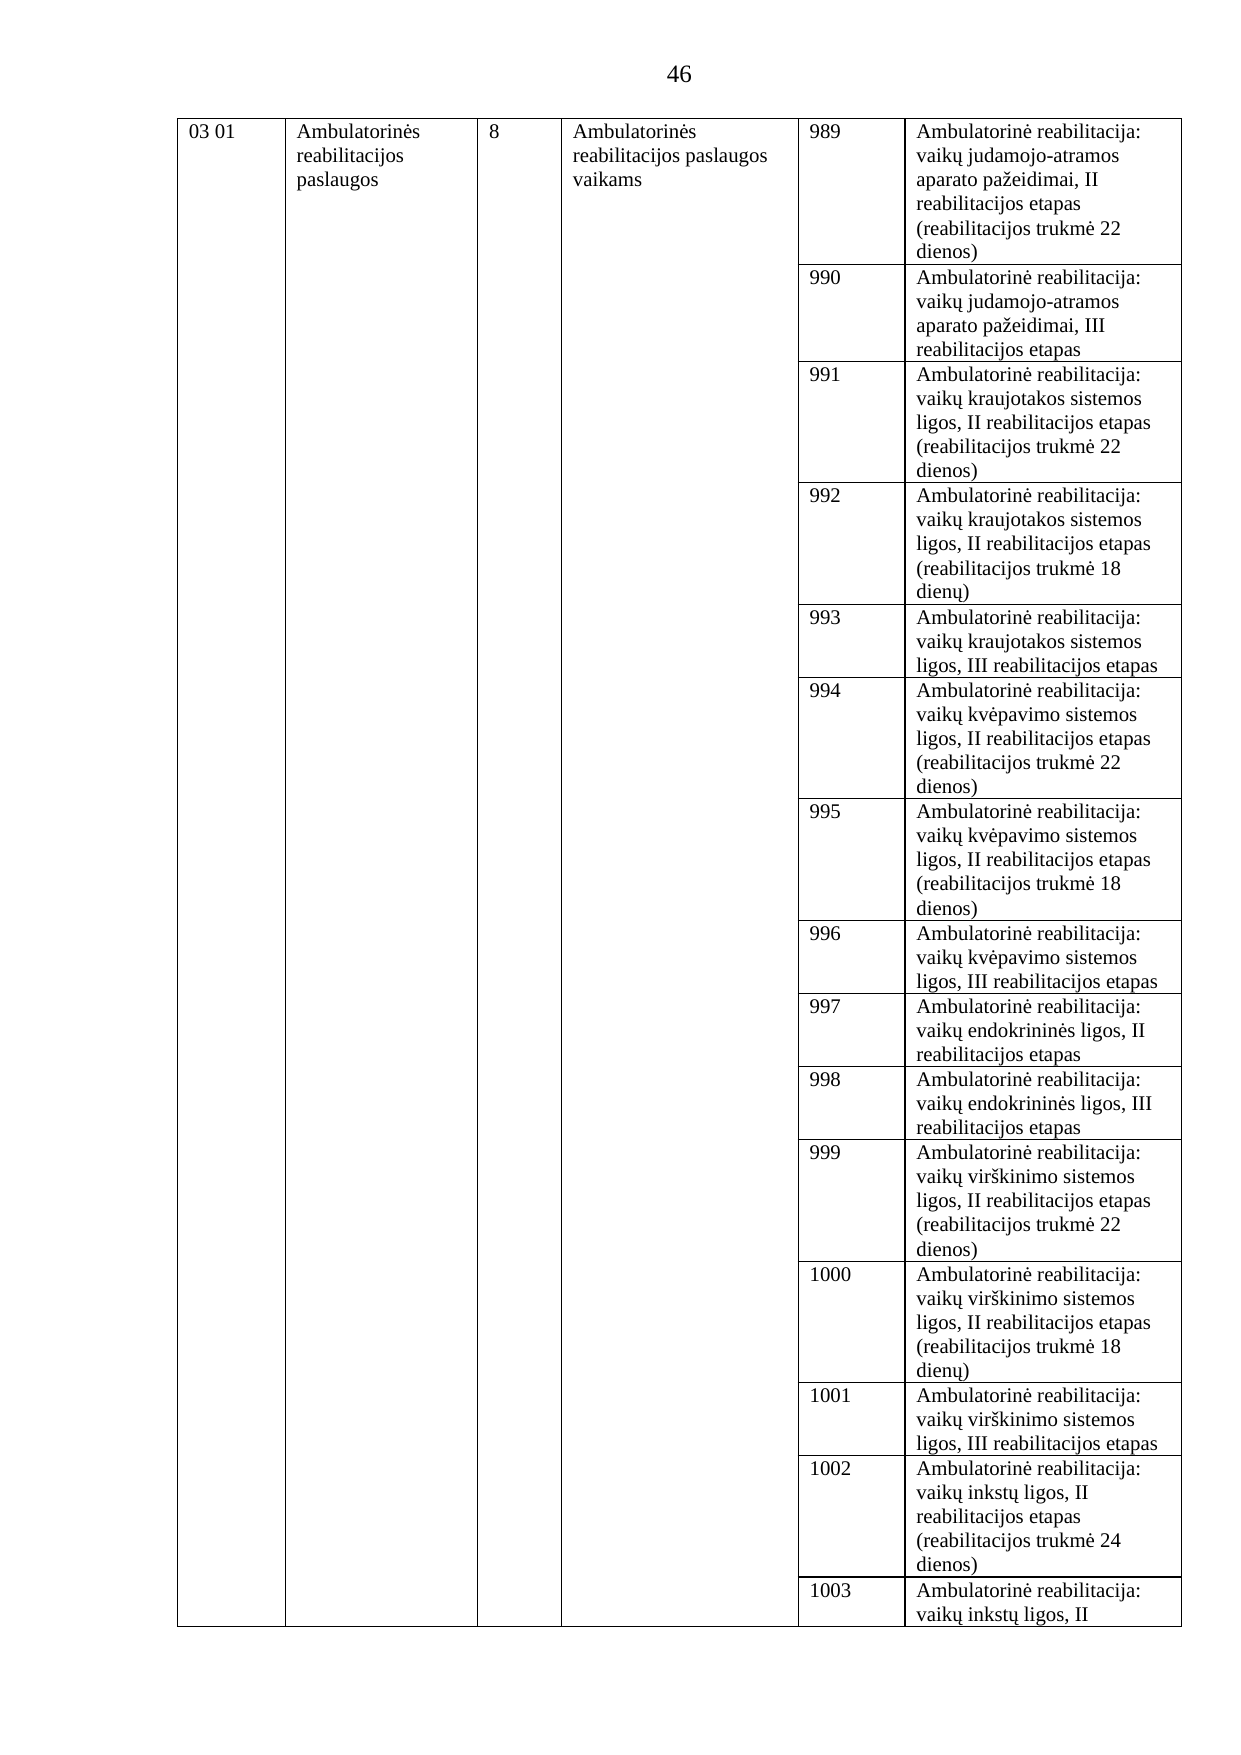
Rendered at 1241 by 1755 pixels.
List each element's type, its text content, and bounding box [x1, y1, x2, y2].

table_cell Ambulatorinė reabilitacija: vaikų virškinimo sistemos ligos, II reabilitacijos etapas (reabilitacijos trukmė 22 dienos) [906, 1140, 1181, 1261]
table_cell Ambulatorinė reabilitacija: vaikų inkstų ligos, II reabilitacijos etapas (reabilitacijos trukmė 24 dienos) [906, 1456, 1181, 1576]
table_cell 1000 [799, 1262, 904, 1382]
table_cell Ambulatorinė reabilitacija: vaikų endokrininės ligos, III reabilitacijos etapas [906, 1067, 1181, 1139]
table_cell 1001 [799, 1383, 904, 1455]
table_cell 1002 [799, 1456, 904, 1576]
table_cell 989 [799, 119, 904, 263]
table_cell Ambulatorinė reabilitacija: vaikų virškinimo sistemos ligos, III reabilitacijos etapas [906, 1383, 1181, 1455]
table_cell 994 [799, 678, 904, 798]
table_cell 996 [799, 921, 904, 993]
table_cell 03 01 [178, 119, 285, 1626]
table_cell Ambulatorinė reabilitacija: vaikų kraujotakos sistemos ligos, II reabilitacijos etapas (reabilitacijos trukmė 22 dienos) [906, 362, 1181, 482]
table_cell 992 [799, 483, 904, 603]
table_cell 995 [799, 799, 904, 919]
table_cell 997 [799, 994, 904, 1066]
table_cell Ambulatorinė reabilitacija: vaikų endokrininės ligos, II reabilitacijos etapas [906, 994, 1181, 1066]
table_cell 999 [799, 1140, 904, 1261]
table_cell Ambulatorinė reabilitacija: vaikų virškinimo sistemos ligos, II reabilitacijos etapas (reabilitacijos trukmė 18 dienų) [906, 1262, 1181, 1382]
table_cell Ambulatorinė reabilitacija: vaikų kvėpavimo sistemos ligos, II reabilitacijos etapas (reabilitacijos trukmė 22 dienos) [906, 678, 1181, 798]
table_cell Ambulatorinė reabilitacija: vaikų kraujotakos sistemos ligos, III reabilitacijos etapas [906, 605, 1181, 677]
table_cell Ambulatorinė reabilitacija: vaikų judamojo-atramos aparato pažeidimai, II reabilitacijos etapas (reabilitacijos trukmė 22 dienos) [906, 119, 1181, 263]
table_cell Ambulatorinė reabilitacija: vaikų inkstų ligos, II [906, 1578, 1181, 1626]
table_cell Ambulatorinė reabilitacija: vaikų judamojo-atramos aparato pažeidimai, III reabilitacijos etapas [906, 265, 1181, 361]
table_cell Ambulatorinės reabilitacijos paslaugos vaikams [562, 119, 798, 1626]
table_cell 998 [799, 1067, 904, 1139]
table_cell 991 [799, 362, 904, 482]
table_cell 993 [799, 605, 904, 677]
table_cell 8 [478, 119, 561, 1626]
table_cell Ambulatorinė reabilitacija: vaikų kraujotakos sistemos ligos, II reabilitacijos etapas (reabilitacijos trukmė 18 dienų) [906, 483, 1181, 603]
table_cell 990 [799, 265, 904, 361]
table_cell Ambulatorinė reabilitacija: vaikų kvėpavimo sistemos ligos, II reabilitacijos etapas (reabilitacijos trukmė 18 dienos) [906, 799, 1181, 919]
table_cell Ambulatorinės reabilitacijos paslaugos [286, 119, 477, 1626]
table_cell Ambulatorinė reabilitacija: vaikų kvėpavimo sistemos ligos, III reabilitacijos etapas [906, 921, 1181, 993]
table_cell 1003 [799, 1578, 904, 1626]
